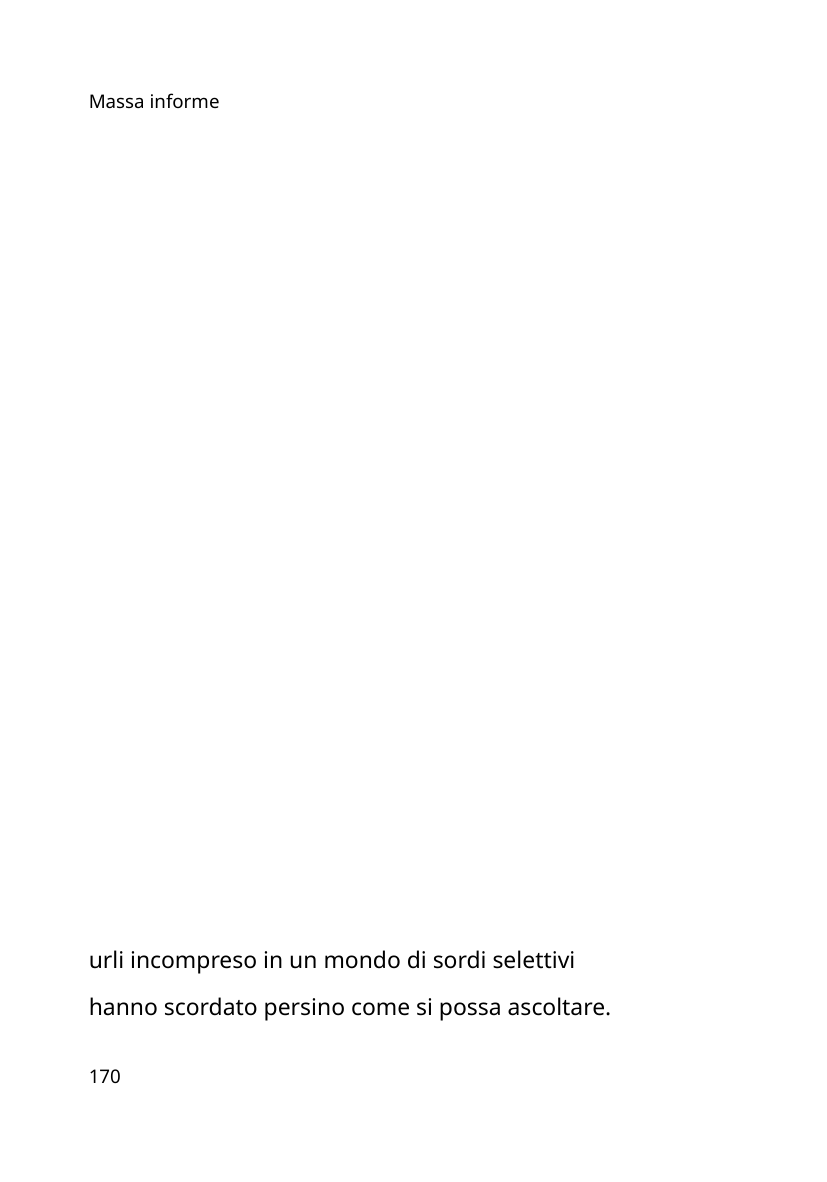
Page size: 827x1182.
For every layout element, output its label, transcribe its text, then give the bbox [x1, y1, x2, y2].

text urli incompreso in un mondo di sordi selettivi [88, 944, 738, 976]
text hanno scordato persino come si possa ascoltare. [88, 991, 738, 1022]
